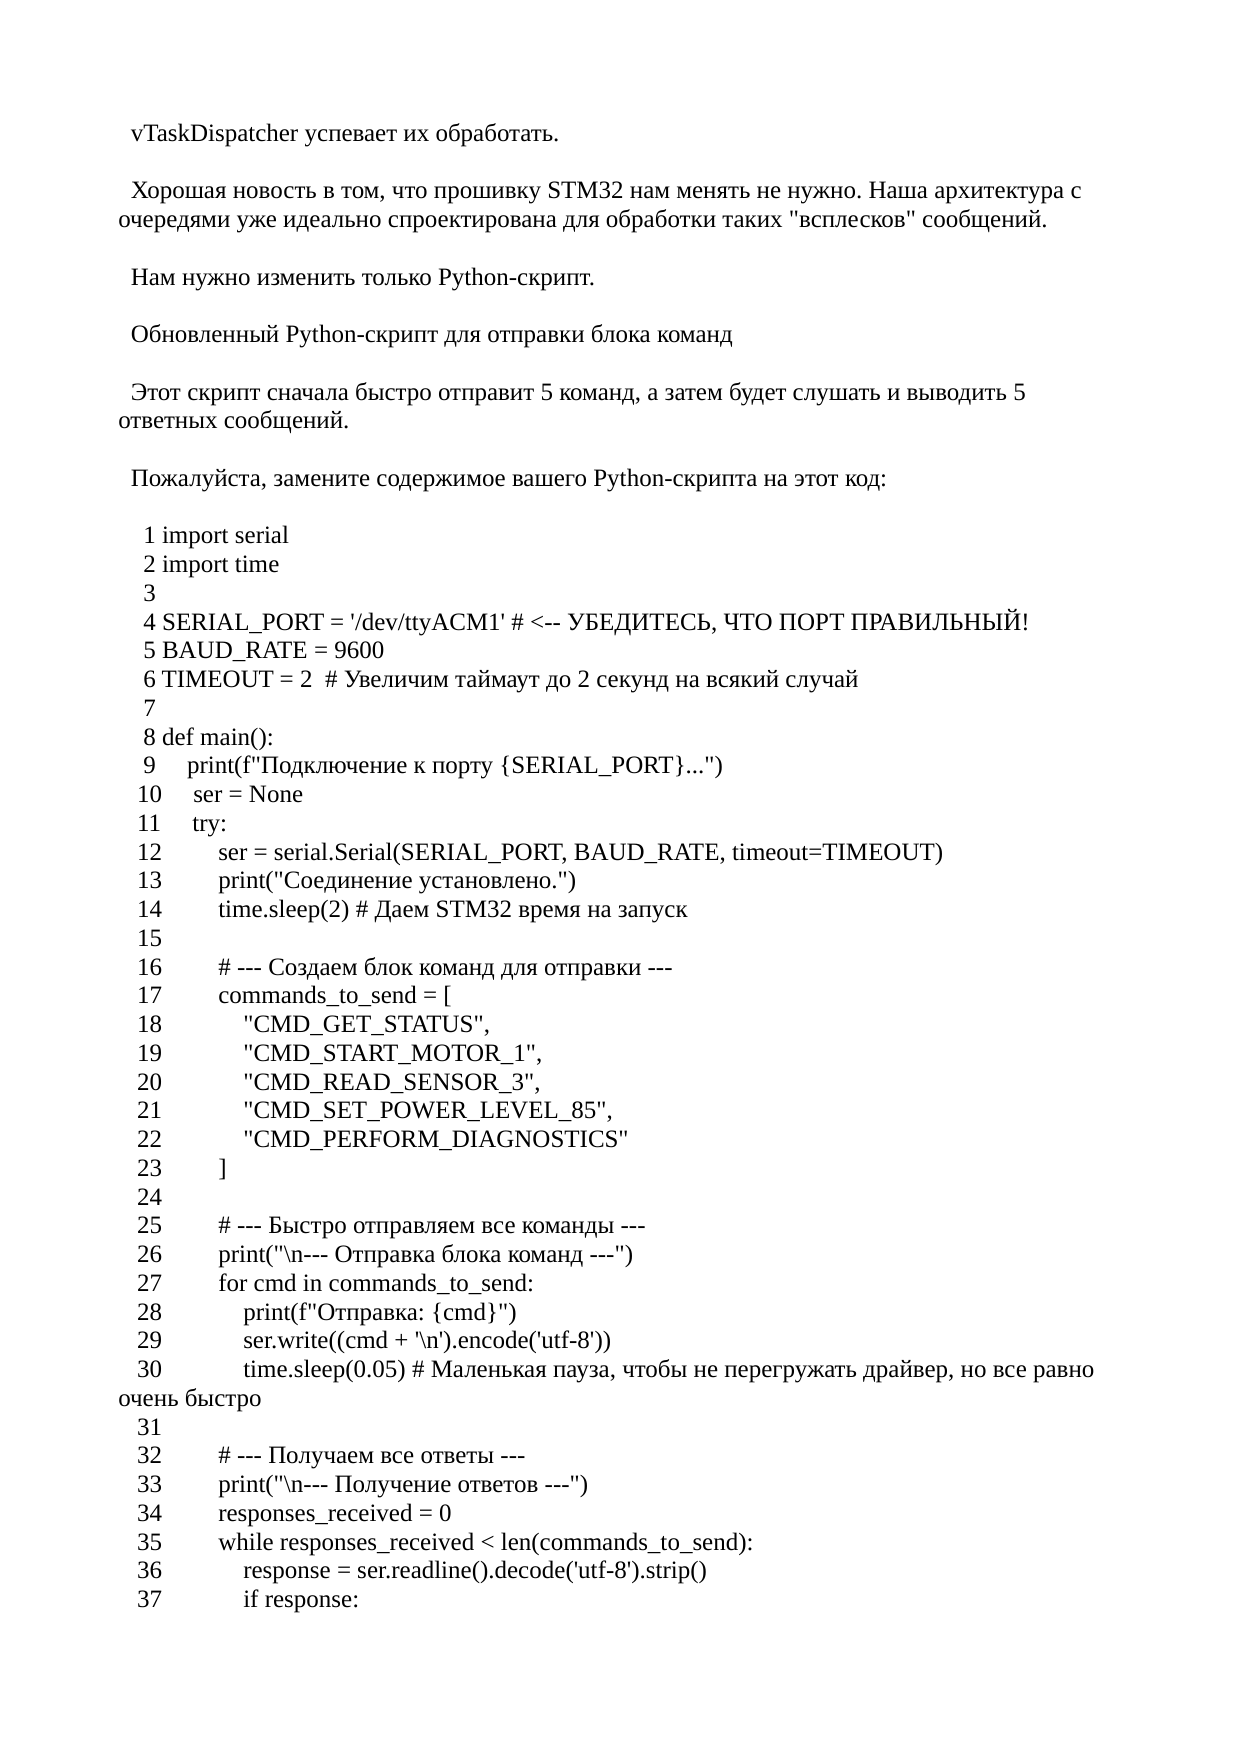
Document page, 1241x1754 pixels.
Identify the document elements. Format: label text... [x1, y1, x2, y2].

text 11 try: [118, 808, 1122, 837]
text Этот скрипт сначала быстро отправит 5 команд, а затем будет слушать и выводить 5 ответных сообщений. [118, 377, 1122, 434]
text 14 time.sleep(2) # Даем STM32 время на запуск [118, 894, 1122, 923]
text 23 ] [118, 1153, 1122, 1182]
text 31 [118, 1412, 1122, 1441]
text Обновленный Python-скрипт для отправки блока команд [118, 319, 1122, 348]
text 19 "CMD_START_MOTOR_1", [118, 1038, 1122, 1067]
text 24 [118, 1182, 1122, 1211]
text 25 # --- Быстро отправляем все команды --- [118, 1211, 1122, 1239]
text 5 BAUD_RATE = 9600 [118, 636, 1122, 664]
text 37 if response: [118, 1584, 1122, 1613]
text 12 ser = serial.Serial(SERIAL_PORT, BAUD_RATE, timeout=TIMEOUT) [118, 837, 1122, 866]
text 34 responses_received = 0 [118, 1498, 1122, 1527]
text 18 "CMD_GET_STATUS", [118, 1009, 1122, 1038]
text Нам нужно изменить только Python-скрипт. [118, 262, 1122, 291]
text vTaskDispatcher успевает их обработать. [118, 118, 1122, 147]
text 2 import time [118, 549, 1122, 578]
text 1 import serial [118, 521, 1122, 549]
text 21 "CMD_SET_POWER_LEVEL_85", [118, 1096, 1122, 1124]
text 17 commands_to_send = [ [118, 981, 1122, 1009]
text 15 [118, 923, 1122, 952]
text 4 SERIAL_PORT = '/dev/ttyACM1' # <-- УБЕДИТЕСЬ, ЧТО ПОРТ ПРАВИЛЬНЫЙ! [118, 607, 1122, 636]
text 20 "CMD_READ_SENSOR_3", [118, 1067, 1122, 1096]
text 8 def main(): [118, 722, 1122, 751]
text 28 print(f"Отправка: {cmd}") [118, 1297, 1122, 1326]
text 16 # --- Создаем блок команд для отправки --- [118, 952, 1122, 981]
text 27 for cmd in commands_to_send: [118, 1268, 1122, 1297]
text 36 response = ser.readline().decode('utf-8').strip() [118, 1556, 1122, 1584]
text 9 print(f"Подключение к порту {SERIAL_PORT}...") [118, 751, 1122, 779]
text 29 ser.write((cmd + '\n').encode('utf-8')) [118, 1326, 1122, 1354]
text 3 [118, 578, 1122, 607]
text 32 # --- Получаем все ответы --- [118, 1441, 1122, 1469]
text 10 ser = None [118, 779, 1122, 808]
text Хорошая новость в том, что прошивку STM32 нам менять не нужно. Наша архитектура с очередями уже идеально спроектирована для обработки таких "всплесков" сообщений. [118, 176, 1122, 233]
text 26 print("\n--- Отправка блока команд ---") [118, 1239, 1122, 1268]
text Пожалуйста, замените содержимое вашего Python-скрипта на этот код: [118, 463, 1122, 492]
text 30 time.sleep(0.05) # Маленькая пауза, чтобы не перегружать драйвер, но все равно очень быстро [118, 1354, 1122, 1412]
text 6 TIMEOUT = 2 # Увеличим таймаут до 2 секунд на всякий случай [118, 664, 1122, 693]
text 13 print("Соединение установлено.") [118, 866, 1122, 894]
text 7 [118, 693, 1122, 722]
text 35 while responses_received < len(commands_to_send): [118, 1527, 1122, 1556]
text 33 print("\n--- Получение ответов ---") [118, 1469, 1122, 1498]
text 22 "CMD_PERFORM_DIAGNOSTICS" [118, 1124, 1122, 1153]
